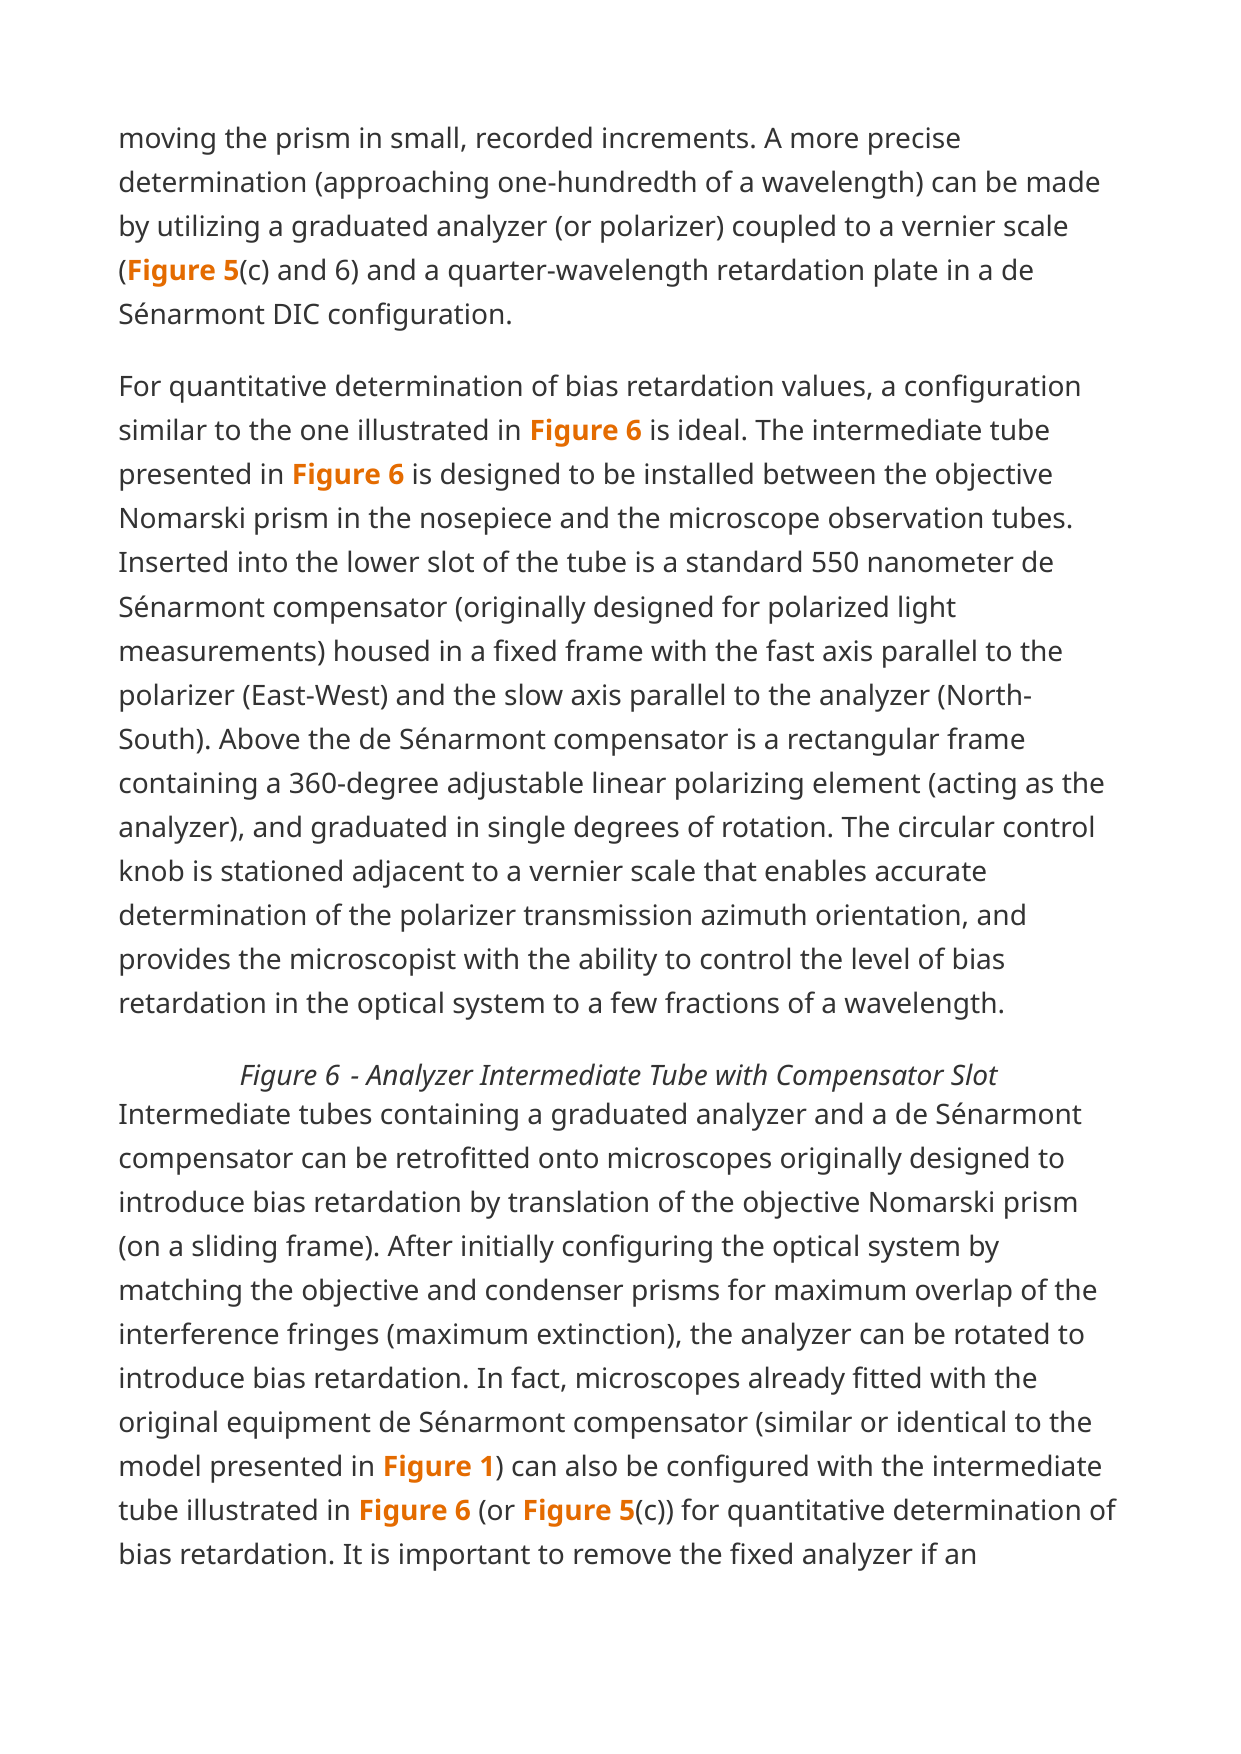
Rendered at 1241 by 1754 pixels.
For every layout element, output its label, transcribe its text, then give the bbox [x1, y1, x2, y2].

text Intermediate tubes containing a graduated analyzer and a de Sénarmont compensator can be retrofitted onto microscopes originally designed to introduce bias retardation by translation of the objective Nomarski prism (on a sliding frame). After initially configuring the optical system by matching the objective and condenser prisms for maximum overlap of the interference fringes (maximum extinction), the analyzer can be rotated to introduce bias retardation. In fact, microscopes already fitted with the original equipment de Sénarmont compensator (similar or identical to the model presented in Figure 1) can also be configured with the intermediate tube illustrated in Figure 6 (or Figure 5(c)) for quantitative determination of bias retardation. It is important to remove the fixed analyzer if an [118, 1094, 1122, 1573]
subtitle Figure 6 - Analyzer Intermediate Tube with Compensator Slot [118, 1056, 1122, 1094]
text moving the prism in small, recorded increments. A more precise determination (approaching one-hundredth of a wavelength) can be made by utilizing a graduated analyzer (or polarizer) coupled to a vernier scale (Figure 5(c) and 6) and a quarter-wavelength retardation plate in a de Sénarmont DIC configuration. [118, 118, 1122, 333]
text For quantitative determination of bias retardation values, a configuration similar to the one illustrated in Figure 6 is ideal. The intermediate tube presented in Figure 6 is designed to be installed between the objective Nomarski prism in the nosepiece and the microscope observation tubes. Inserted into the lower slot of the tube is a standard 550 nanometer de Sénarmont compensator (originally designed for polarized light measurements) housed in a fixed frame with the fast axis parallel to the polarizer (East-West) and the slow axis parallel to the analyzer (North-South). Above the de Sénarmont compensator is a rectangular frame containing a 360-degree adjustable linear polarizing element (acting as the analyzer), and graduated in single degrees of rotation. The circular control knob is stationed adjacent to a vernier scale that enables accurate determination of the polarizer transmission azimuth orientation, and provides the microscopist with the ability to control the level of bias retardation in the optical system to a few fractions of a wavelength. [118, 367, 1122, 1022]
